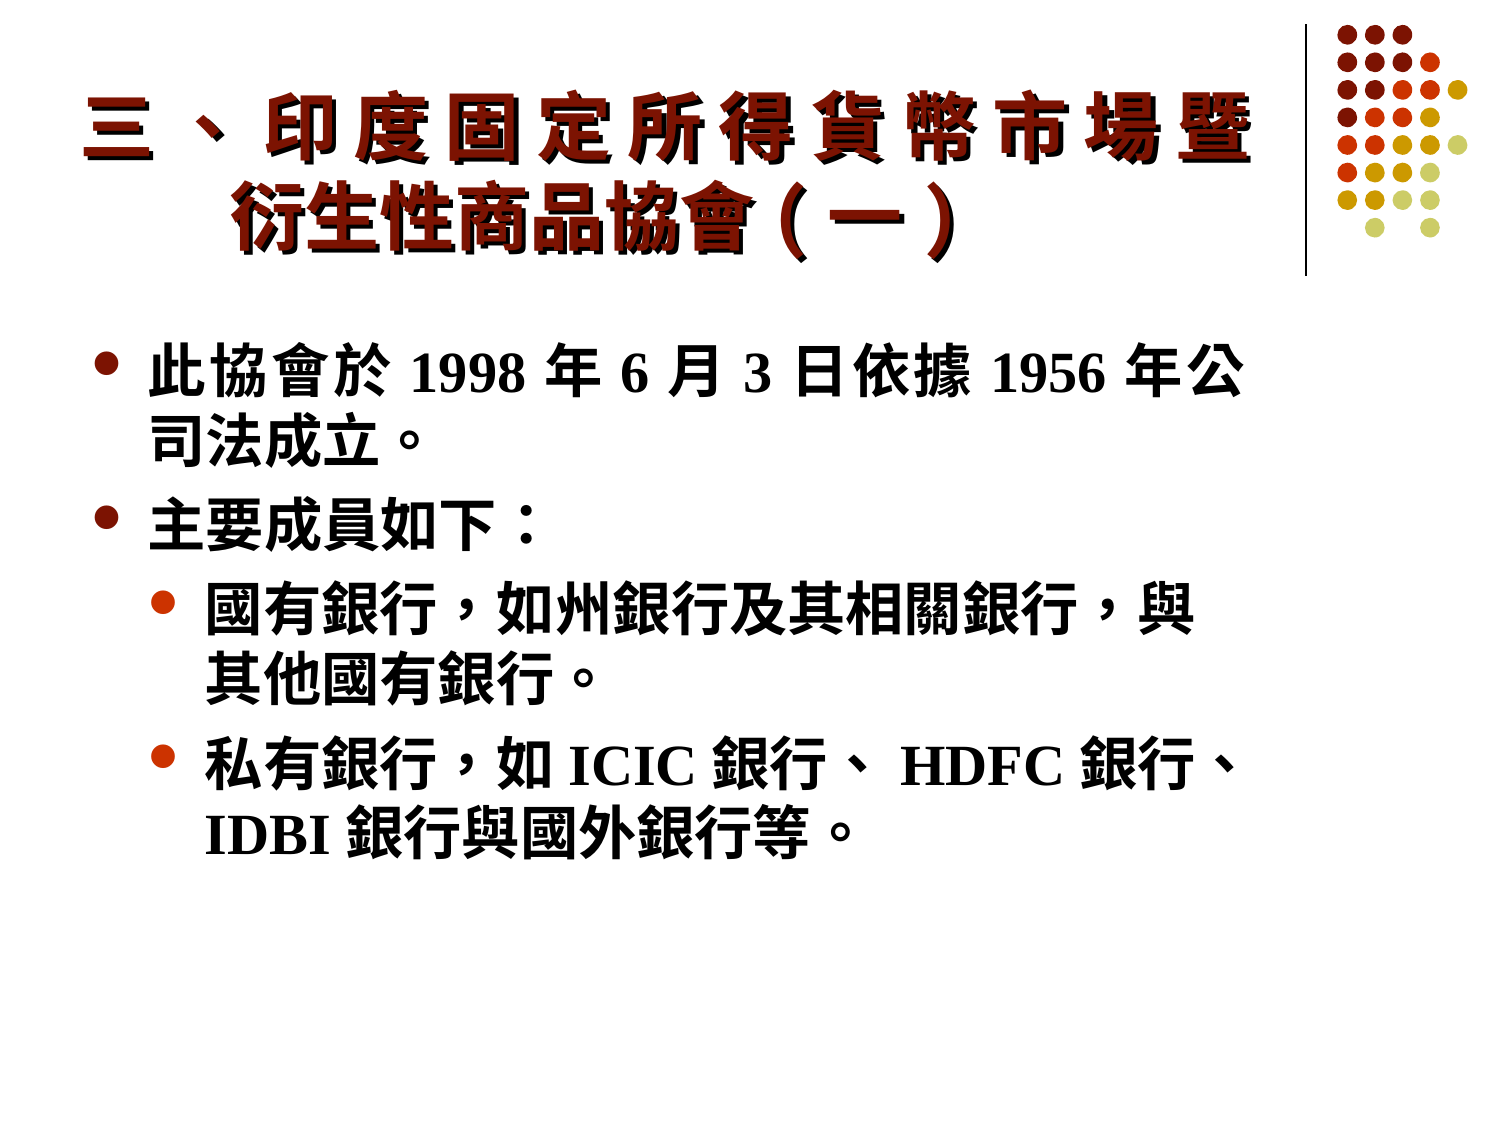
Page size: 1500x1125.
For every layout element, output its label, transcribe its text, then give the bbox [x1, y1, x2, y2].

title 三、印度固定所得貨幣市場暨 衍生性商品協會(一) [64, 54, 1282, 268]
list 此協會於1998年6月3日依據1956年公司法成立。 主要成員如下： 國有銀行，如州銀行及其相關銀行，與其他國有銀行。 私有銀行，如ICIC銀行、HDFC銀行、IDBI銀行與國外銀行等。 [76, 326, 1260, 953]
